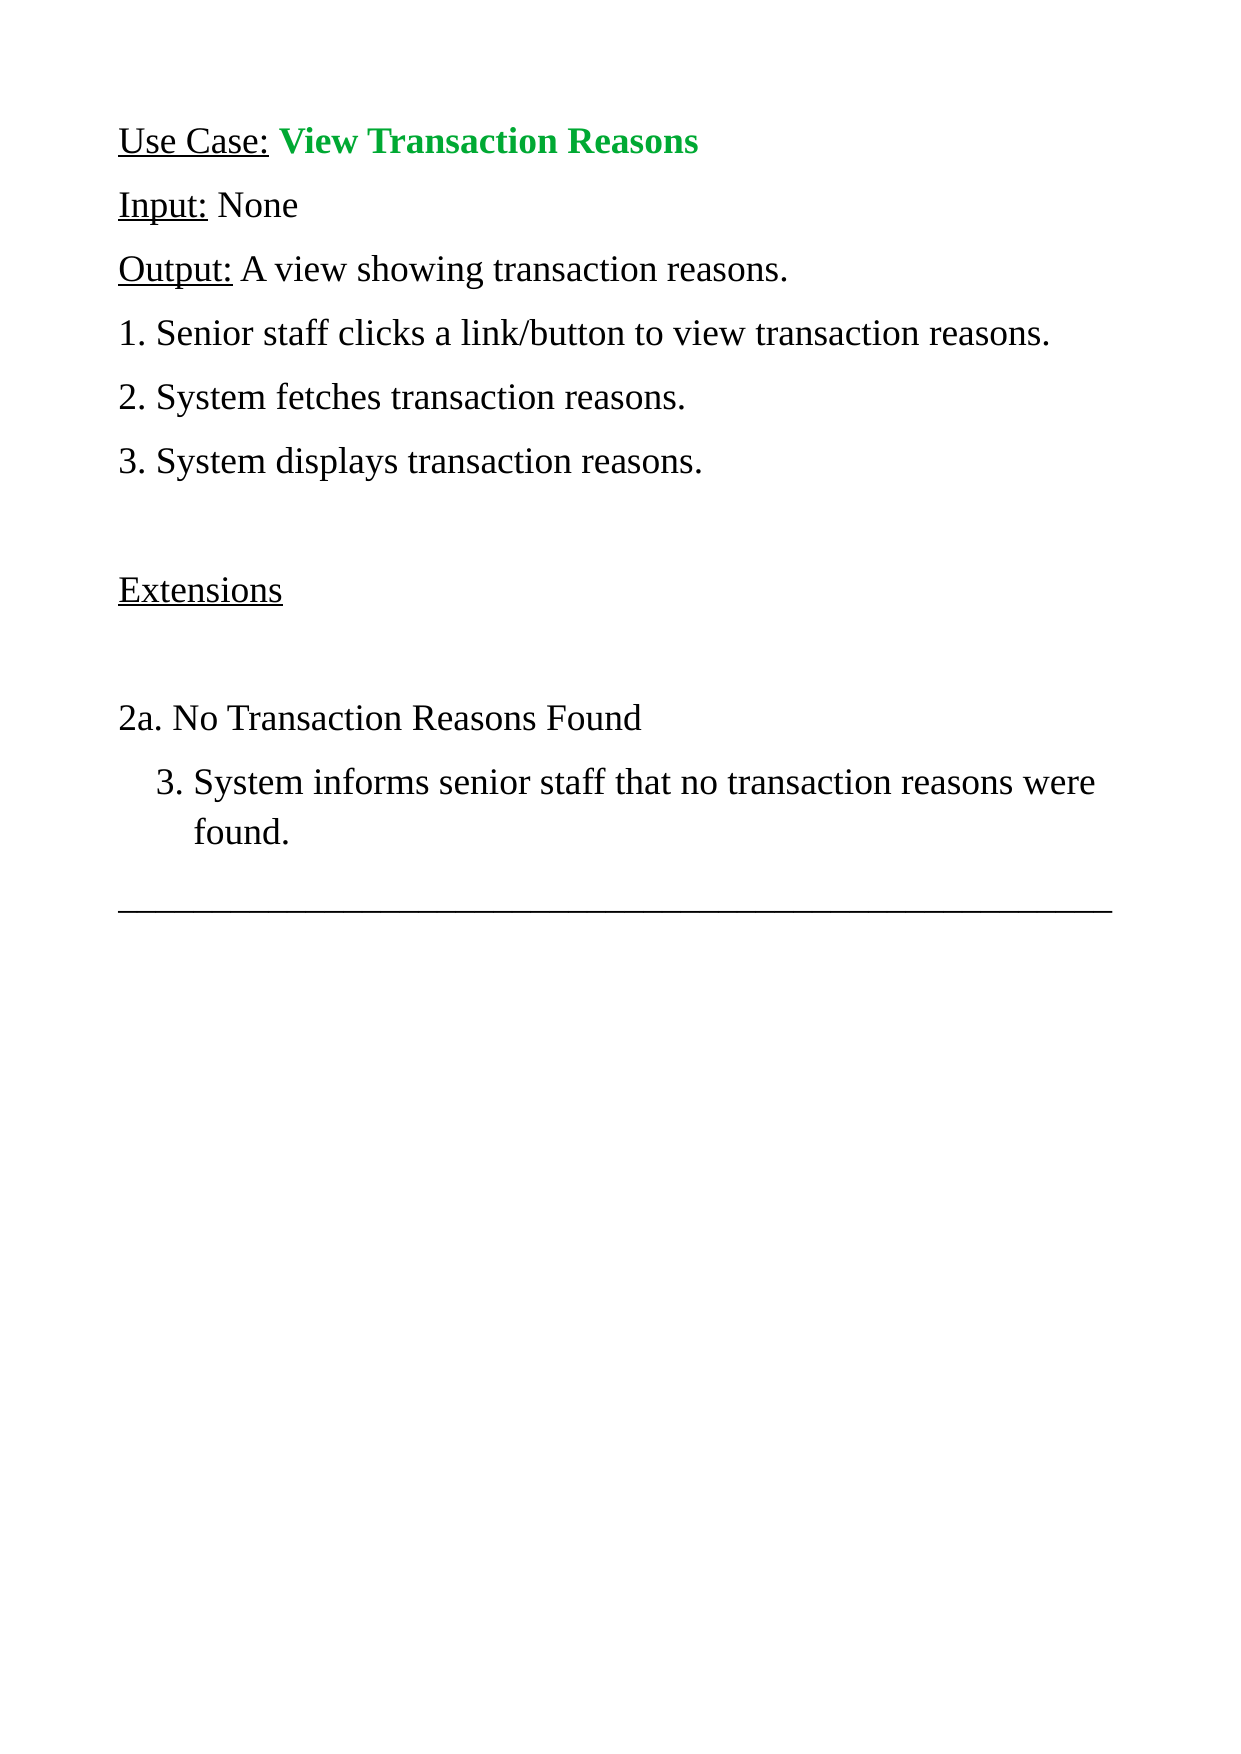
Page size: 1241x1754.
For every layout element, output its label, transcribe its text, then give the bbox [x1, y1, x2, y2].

text Output: A view showing transaction reasons. [118, 246, 1122, 289]
text 2a. No Transaction Reasons Found [118, 696, 1122, 739]
text Use Case: View Transaction Reasons [118, 118, 1122, 161]
text Input: None [118, 182, 1122, 225]
text 2. System fetches transaction reasons. [118, 375, 1122, 418]
text 3. System displays transaction reasons. [118, 439, 1122, 482]
text 1. Senior staff clicks a link/button to view transaction reasons. [118, 311, 1122, 354]
list System informs senior staff that no transaction reasons were found. [156, 760, 1122, 852]
text _____________________________________________________ [118, 873, 1122, 917]
text Extensions [118, 567, 1122, 610]
